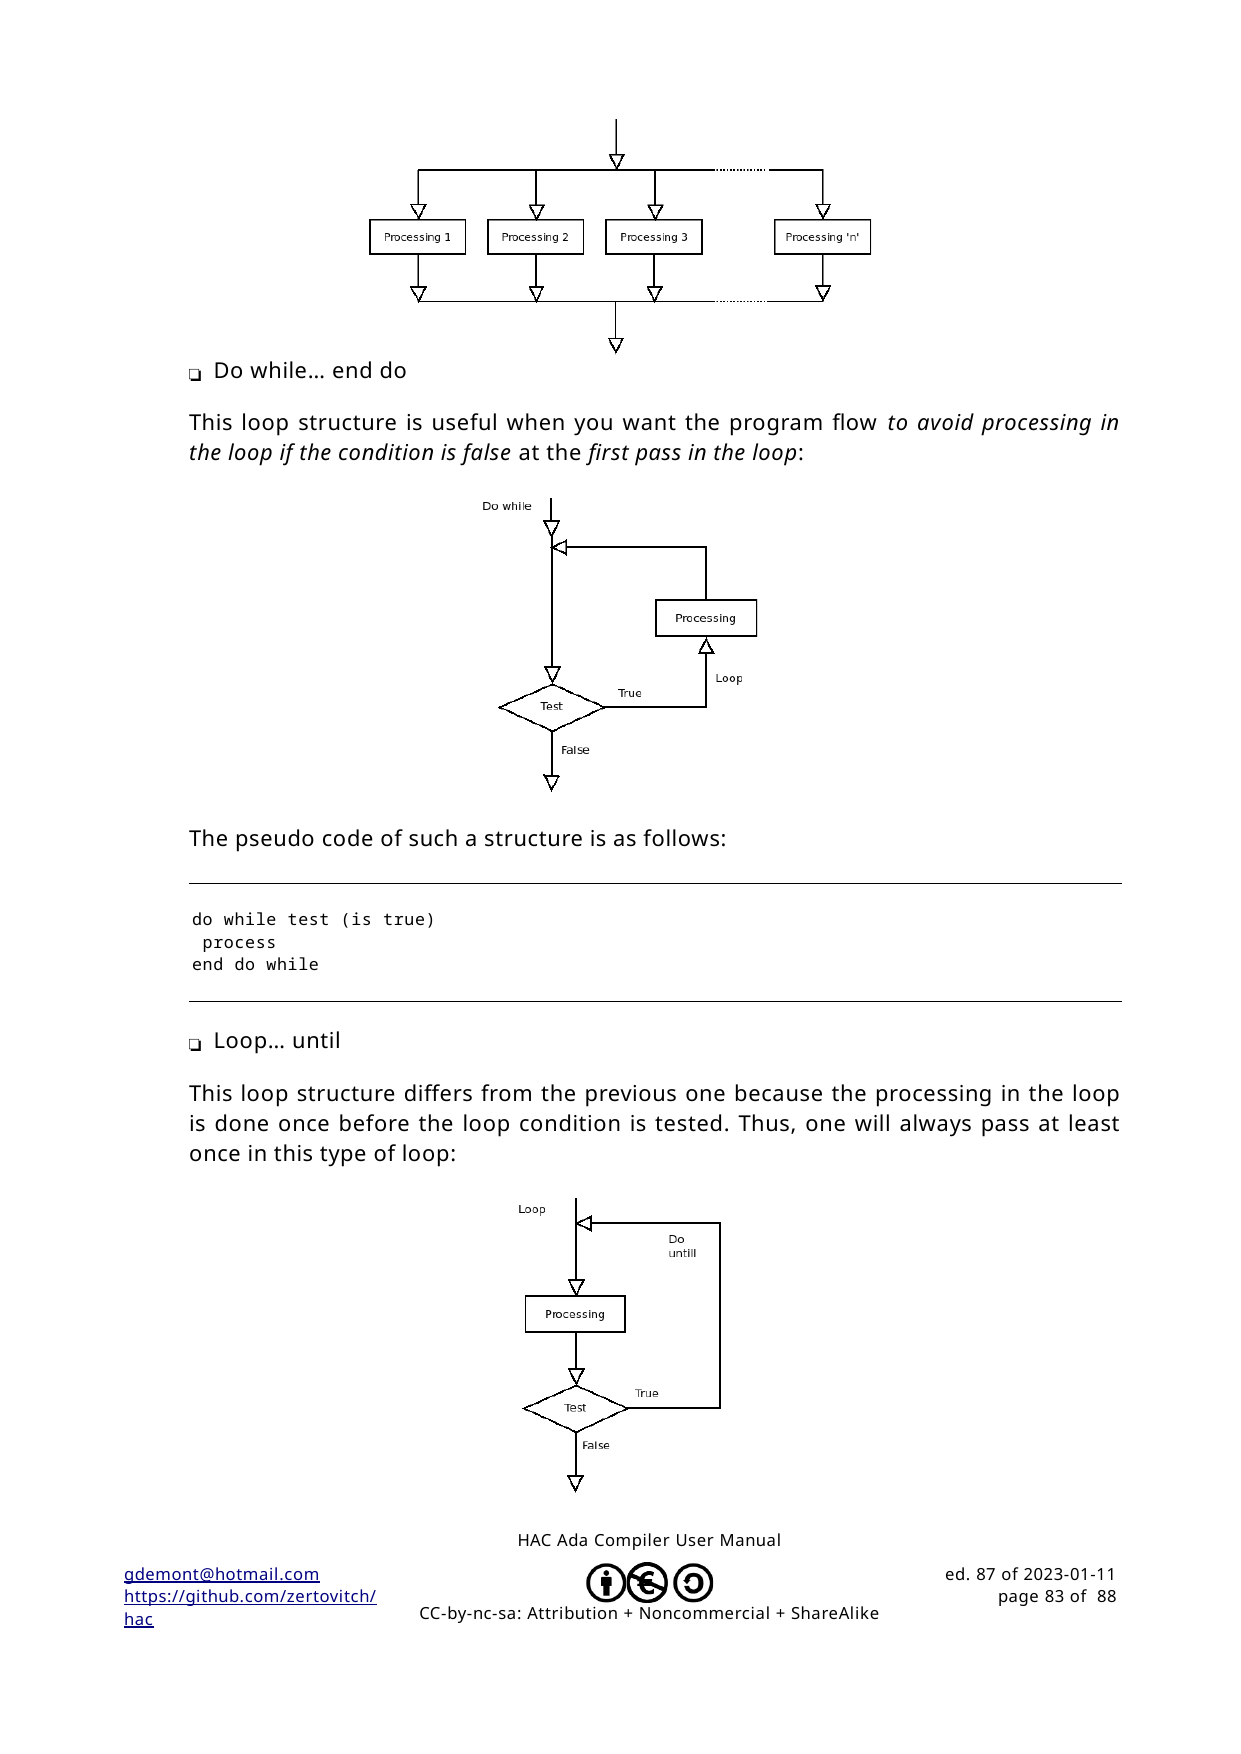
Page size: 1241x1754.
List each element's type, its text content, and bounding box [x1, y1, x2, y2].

list do while test (is true) [189, 884, 1122, 927]
picture [672, 1562, 714, 1603]
picture [585, 1562, 668, 1603]
list process [189, 927, 1122, 950]
picture [369, 118, 872, 355]
picture [518, 1197, 722, 1493]
subtitle Loop… until [189, 1025, 1122, 1066]
text This loop structure is useful when you want the program flow to avoid processing in the loop if the condition is false at the first pass in the loop: [189, 407, 1122, 467]
text The pseudo code of such a structure is as follows: [189, 822, 1122, 852]
subtitle Do while… end do [189, 355, 1122, 395]
list end do while [189, 950, 1122, 1001]
picture [482, 497, 758, 793]
text This loop structure differs from the previous one because the processing in the loop is done once before the loop condition is tested. Thus, one will always pass at least once in this type of loop: [189, 1077, 1122, 1167]
